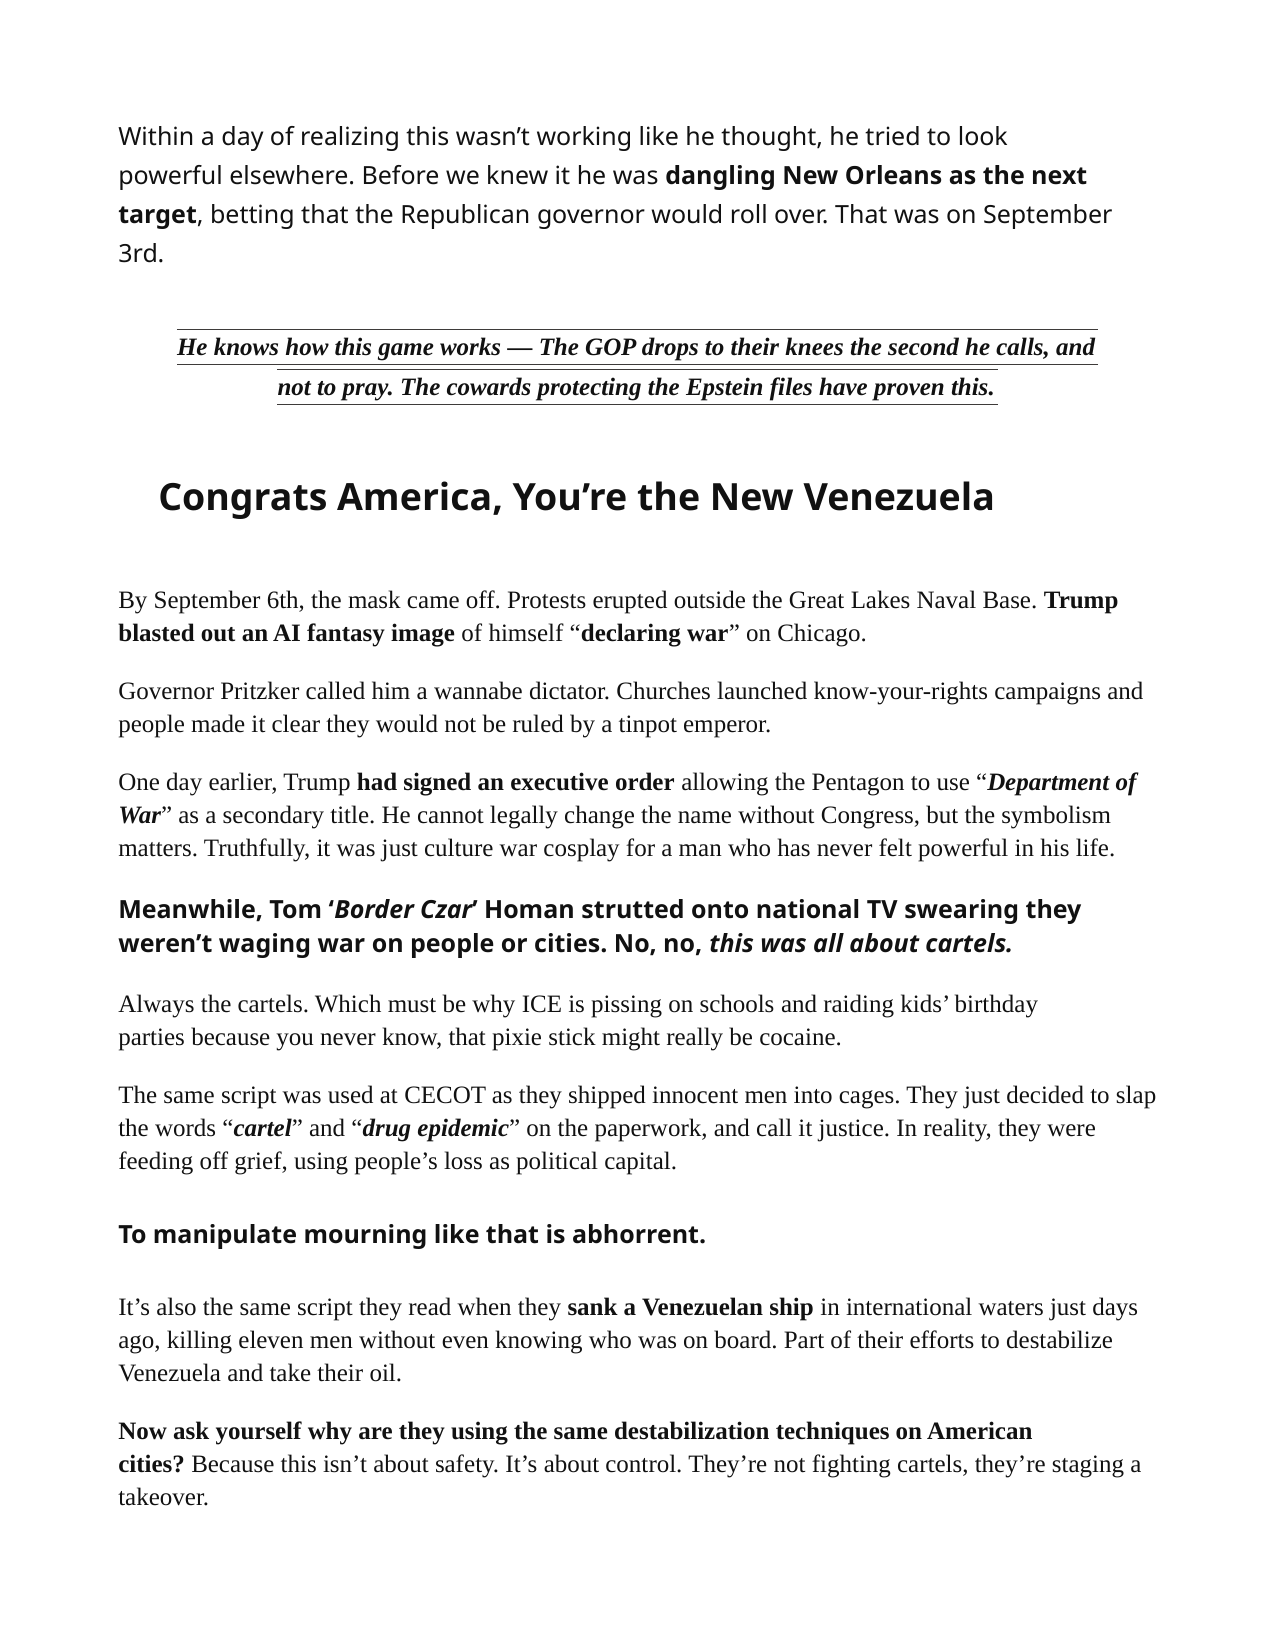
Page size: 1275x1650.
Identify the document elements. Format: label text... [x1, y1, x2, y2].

text Now ask yourself why are they using the same destabilization techniques on American cities? Because this isn’t about safety. It’s about control. They’re not fighting cartels, they’re staging a takeover. [118, 1416, 1157, 1511]
text Within a day of realizing this wasn’t working like he thought, he tried to look powerful elsewhere. Before we knew it he was dangling New Orleans as the next target, betting that the Republican governor would roll over. That was on September 3rd. [118, 118, 1117, 270]
subtitle To manipulate mourning like that is abhorrent. [118, 1217, 1157, 1251]
text Always the cartels. Which must be why ICE is pissing on schools and raiding kids’ birthday parties because you never know, that pixie stick might really be cocaine. [118, 989, 1157, 1051]
text It’s also the same script they read when they sank a Venezuelan ship in international waters just days ago, killing eleven men without even knowing who was on board. Part of their efforts to destabilize Venezuela and take their oil. [118, 1292, 1157, 1387]
text By September 6th, the mask came off. Protests erupted outside the Great Lakes Naval Base. Trump blasted out an AI fantasy image of himself “declaring war” on Chicago. [118, 585, 1157, 647]
text He knows how this game works — The GOP drops to their knees the second he calls, and not to pray. The cowards protecting the Epstein files have proven this. [158, 329, 1117, 404]
text One day earlier, Trump had signed an executive order allowing the Pentagon to use “Department of War” as a secondary title. He cannot legally change the name without Congress, but the symbolism matters. Truthfully, it was just culture war cosplay for a man who has never felt powerful in his life. [118, 767, 1157, 862]
text Meanwhile, Tom ‘Border Czar’ Homan strutted onto national TV swearing they weren’t waging war on people or cities. No, no, this was all about cartels. [118, 891, 1117, 959]
subtitle Congrats America, You’re the New Venezuela [158, 470, 1117, 521]
text The same script was used at CECOT as they shipped innocent men into cages. They just decided to slap the words “cartel” and “drug epidemic” on the paperwork, and call it justice. In reality, they were feeding off grief, using people’s loss as political capital. [118, 1080, 1157, 1175]
text Governor Pritzker called him a wannabe dictator. Churches launched know-your-rights campaigns and people made it clear they would not be ruled by a tinpot emperor. [118, 676, 1157, 738]
